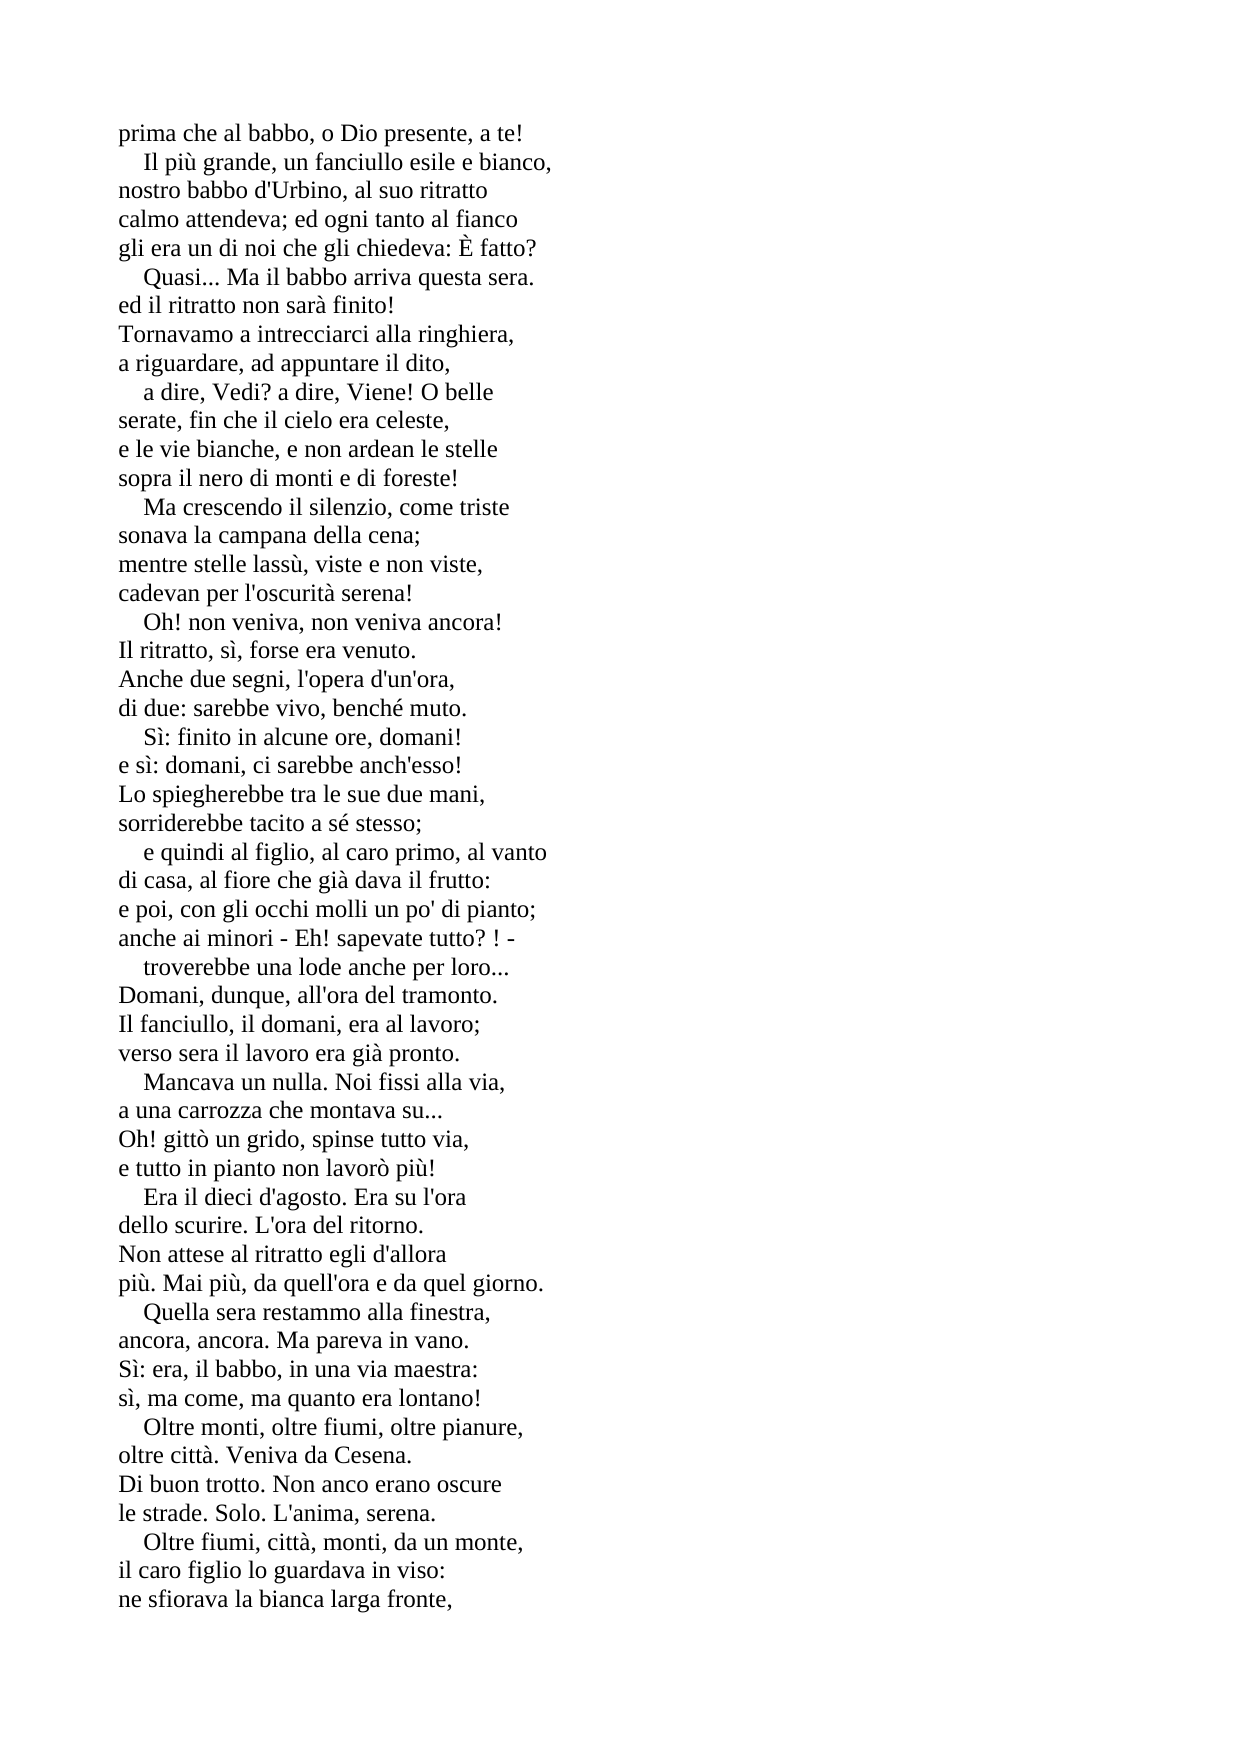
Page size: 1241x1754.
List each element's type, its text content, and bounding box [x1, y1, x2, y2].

text Anche due segni, l'opera d'un'ora, [118, 664, 1122, 693]
text Oh! gittò un grido, spinse tutto via, [118, 1124, 1122, 1153]
text dello scurire. L'ora del ritorno. [118, 1211, 1122, 1239]
text Lo spiegherebbe tra le sue due mani, [118, 779, 1122, 808]
text Il più grande, un fanciullo esile e bianco, [118, 147, 1122, 176]
text e tutto in pianto non lavorò più! [118, 1153, 1122, 1182]
text e quindi al figlio, al caro primo, al vanto [118, 837, 1122, 866]
text oltre città. Veniva da Cesena. [118, 1441, 1122, 1469]
text Tornavamo a intrecciarci alla ringhiera, [118, 319, 1122, 348]
text Ma crescendo il silenzio, come triste [118, 492, 1122, 521]
text Domani, dunque, all'ora del tramonto. [118, 981, 1122, 1009]
text Mancava un nulla. Noi fissi alla via, [118, 1067, 1122, 1096]
text ancora, ancora. Ma pareva in vano. [118, 1326, 1122, 1354]
text e poi, con gli occhi molli un po' di pianto; [118, 894, 1122, 923]
text ed il ritratto non sarà finito! [118, 291, 1122, 319]
text Quasi... Ma il babbo arriva questa sera. [118, 262, 1122, 291]
text Era il dieci d'agosto. Era su l'ora [118, 1182, 1122, 1211]
text troverebbe una lode anche per loro... [118, 952, 1122, 981]
text nostro babbo d'Urbino, al suo ritratto [118, 176, 1122, 204]
text il caro figlio lo guardava in viso: [118, 1556, 1122, 1584]
text le strade. Solo. L'anima, serena. [118, 1498, 1122, 1527]
text serate, fin che il cielo era celeste, [118, 406, 1122, 434]
text mentre stelle lassù, viste e non viste, [118, 549, 1122, 578]
text sopra il nero di monti e di foreste! [118, 463, 1122, 492]
text Oh! non veniva, non veniva ancora! [118, 607, 1122, 636]
text e sì: domani, ci sarebbe anch'esso! [118, 751, 1122, 779]
text anche ai minori - Eh! sapevate tutto? ! - [118, 923, 1122, 952]
text sonava la campana della cena; [118, 521, 1122, 549]
text a riguardare, ad appuntare il dito, [118, 348, 1122, 377]
text sì, ma come, ma quanto era lontano! [118, 1383, 1122, 1412]
text Non attese al ritratto egli d'allora [118, 1239, 1122, 1268]
text Il ritratto, sì, forse era venuto. [118, 636, 1122, 664]
text ne sfiorava la bianca larga fronte, [118, 1584, 1122, 1613]
text Di buon trotto. Non anco erano oscure [118, 1469, 1122, 1498]
text Oltre monti, oltre fiumi, oltre pianure, [118, 1412, 1122, 1441]
text più. Mai più, da quell'ora e da quel giorno. [118, 1268, 1122, 1297]
text sorriderebbe tacito a sé stesso; [118, 808, 1122, 837]
text Quella sera restammo alla finestra, [118, 1297, 1122, 1326]
text a una carrozza che montava su... [118, 1096, 1122, 1124]
text Sì: finito in alcune ore, domani! [118, 722, 1122, 751]
text di casa, al fiore che già dava il frutto: [118, 866, 1122, 894]
text e le vie bianche, e non ardean le stelle [118, 434, 1122, 463]
text prima che al babbo, o Dio presente, a te! [118, 118, 1122, 147]
text Oltre fiumi, città, monti, da un monte, [118, 1527, 1122, 1556]
text Sì: era, il babbo, in una via maestra: [118, 1354, 1122, 1383]
text verso sera il lavoro era già pronto. [118, 1038, 1122, 1067]
text a dire, Vedi? a dire, Viene! O belle [118, 377, 1122, 406]
text Il fanciullo, il domani, era al lavoro; [118, 1009, 1122, 1038]
text gli era un di noi che gli chiedeva: È fatto? [118, 233, 1122, 262]
text di due: sarebbe vivo, benché muto. [118, 693, 1122, 722]
text calmo attendeva; ed ogni tanto al fianco [118, 204, 1122, 233]
text cadevan per l'oscurità serena! [118, 578, 1122, 607]
